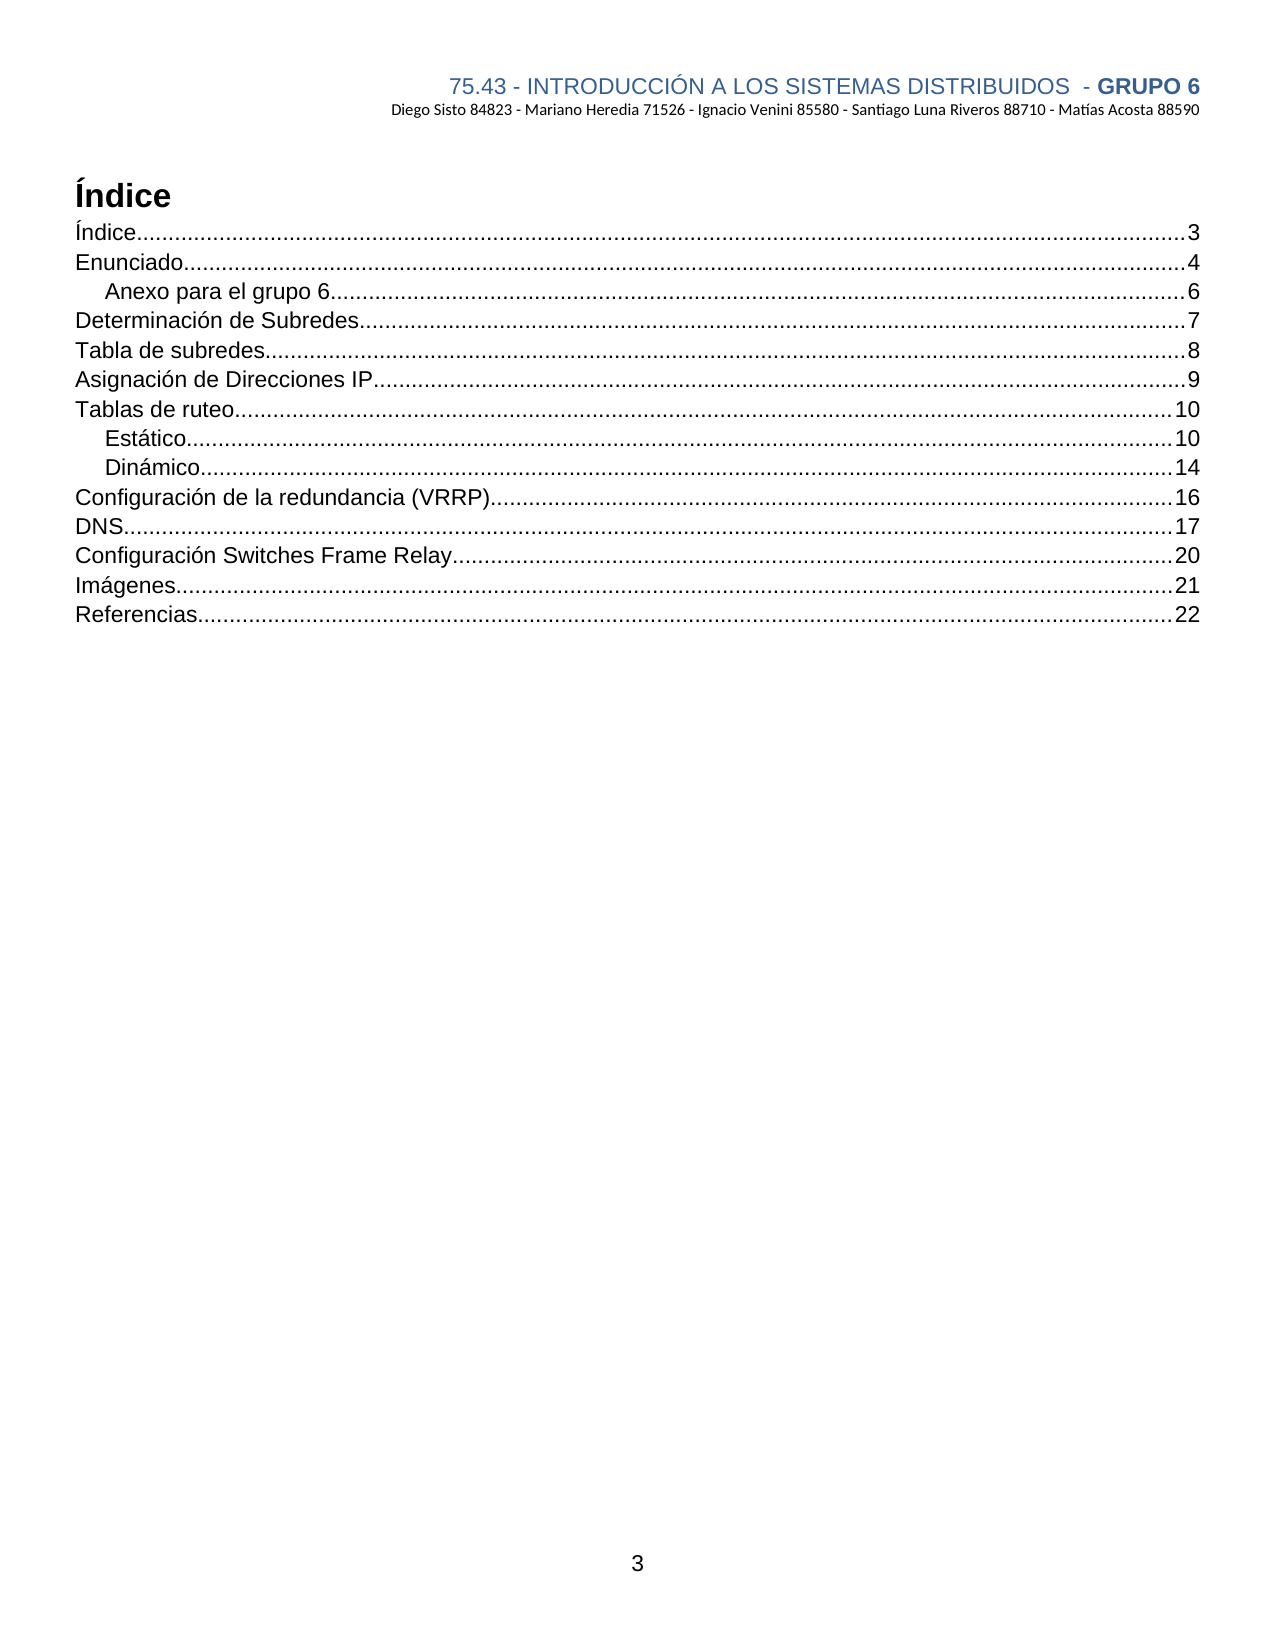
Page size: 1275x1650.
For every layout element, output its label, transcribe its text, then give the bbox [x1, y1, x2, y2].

text Determinación de Subredes 7 [75, 308, 1200, 334]
text Tabla de subredes 8 [75, 338, 1200, 363]
text Índice 3 [75, 220, 1200, 246]
text Configuración de la redundancia (VRRP) 16 [75, 484, 1200, 510]
text DNS 17 [75, 514, 1200, 539]
text Referencias 22 [75, 602, 1200, 628]
text Anexo para el grupo 6 6 [104, 279, 1200, 304]
text Asignación de Direcciones IP 9 [75, 367, 1200, 393]
text Estático 10 [104, 426, 1200, 451]
text Dinámico 14 [104, 455, 1200, 481]
text Tablas de ruteo 10 [75, 396, 1200, 422]
text Imágenes 21 [75, 573, 1200, 598]
text Enunciado 4 [75, 249, 1200, 275]
subtitle Índice [75, 177, 1200, 214]
text Configuración Switches Frame Relay 20 [75, 543, 1200, 569]
